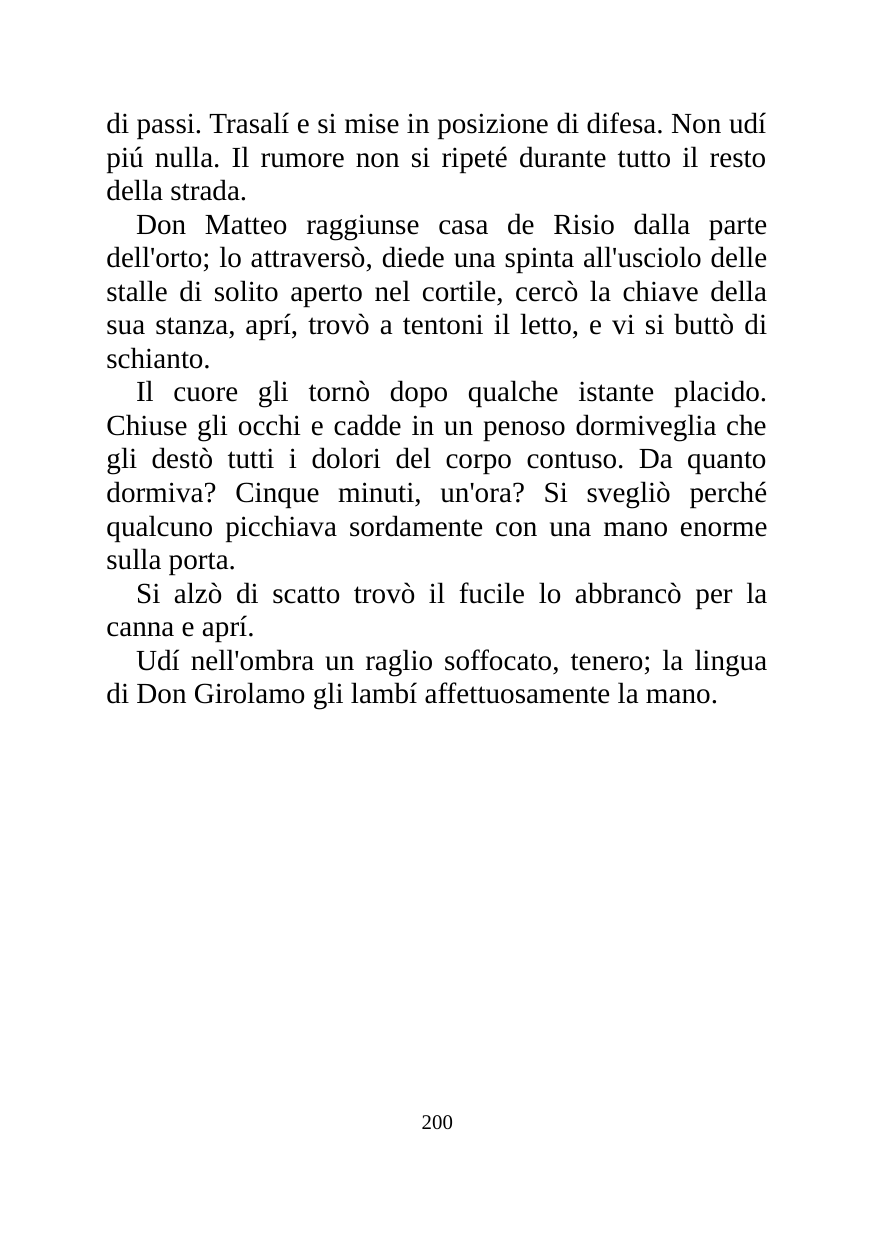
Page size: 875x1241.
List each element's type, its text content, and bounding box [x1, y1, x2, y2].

text di passi. Trasalí e si mise in posizione di difesa. Non udí piú nulla. Il rumore non si ripeté durante tutto il resto della strada. [106, 106, 768, 207]
text Udí nell'ombra un raglio soffocato, tenero; la lingua di Don Girolamo gli lambí affettuosamente la mano. [106, 643, 768, 710]
text Si alzò di scatto trovò il fucile lo abbrancò per la canna e aprí. [106, 576, 768, 643]
text Il cuore gli tornò dopo qualche istante placido. Chiuse gli occhi e cadde in un penoso dormiveglia che gli destò tutti i dolori del corpo contuso. Da quanto dormiva? Cinque minuti, un'ora? Si svegliò perché qualcuno picchiava sordamente con una mano enorme sulla porta. [106, 374, 768, 576]
text Don Matteo raggiunse casa de Risio dalla parte dell'orto; lo attraversò, diede una spinta all'usciolo delle stalle di solito aperto nel cortile, cercò la chiave della sua stanza, aprí, trovò a tentoni il letto, e vi si buttò di schianto. [106, 207, 768, 374]
